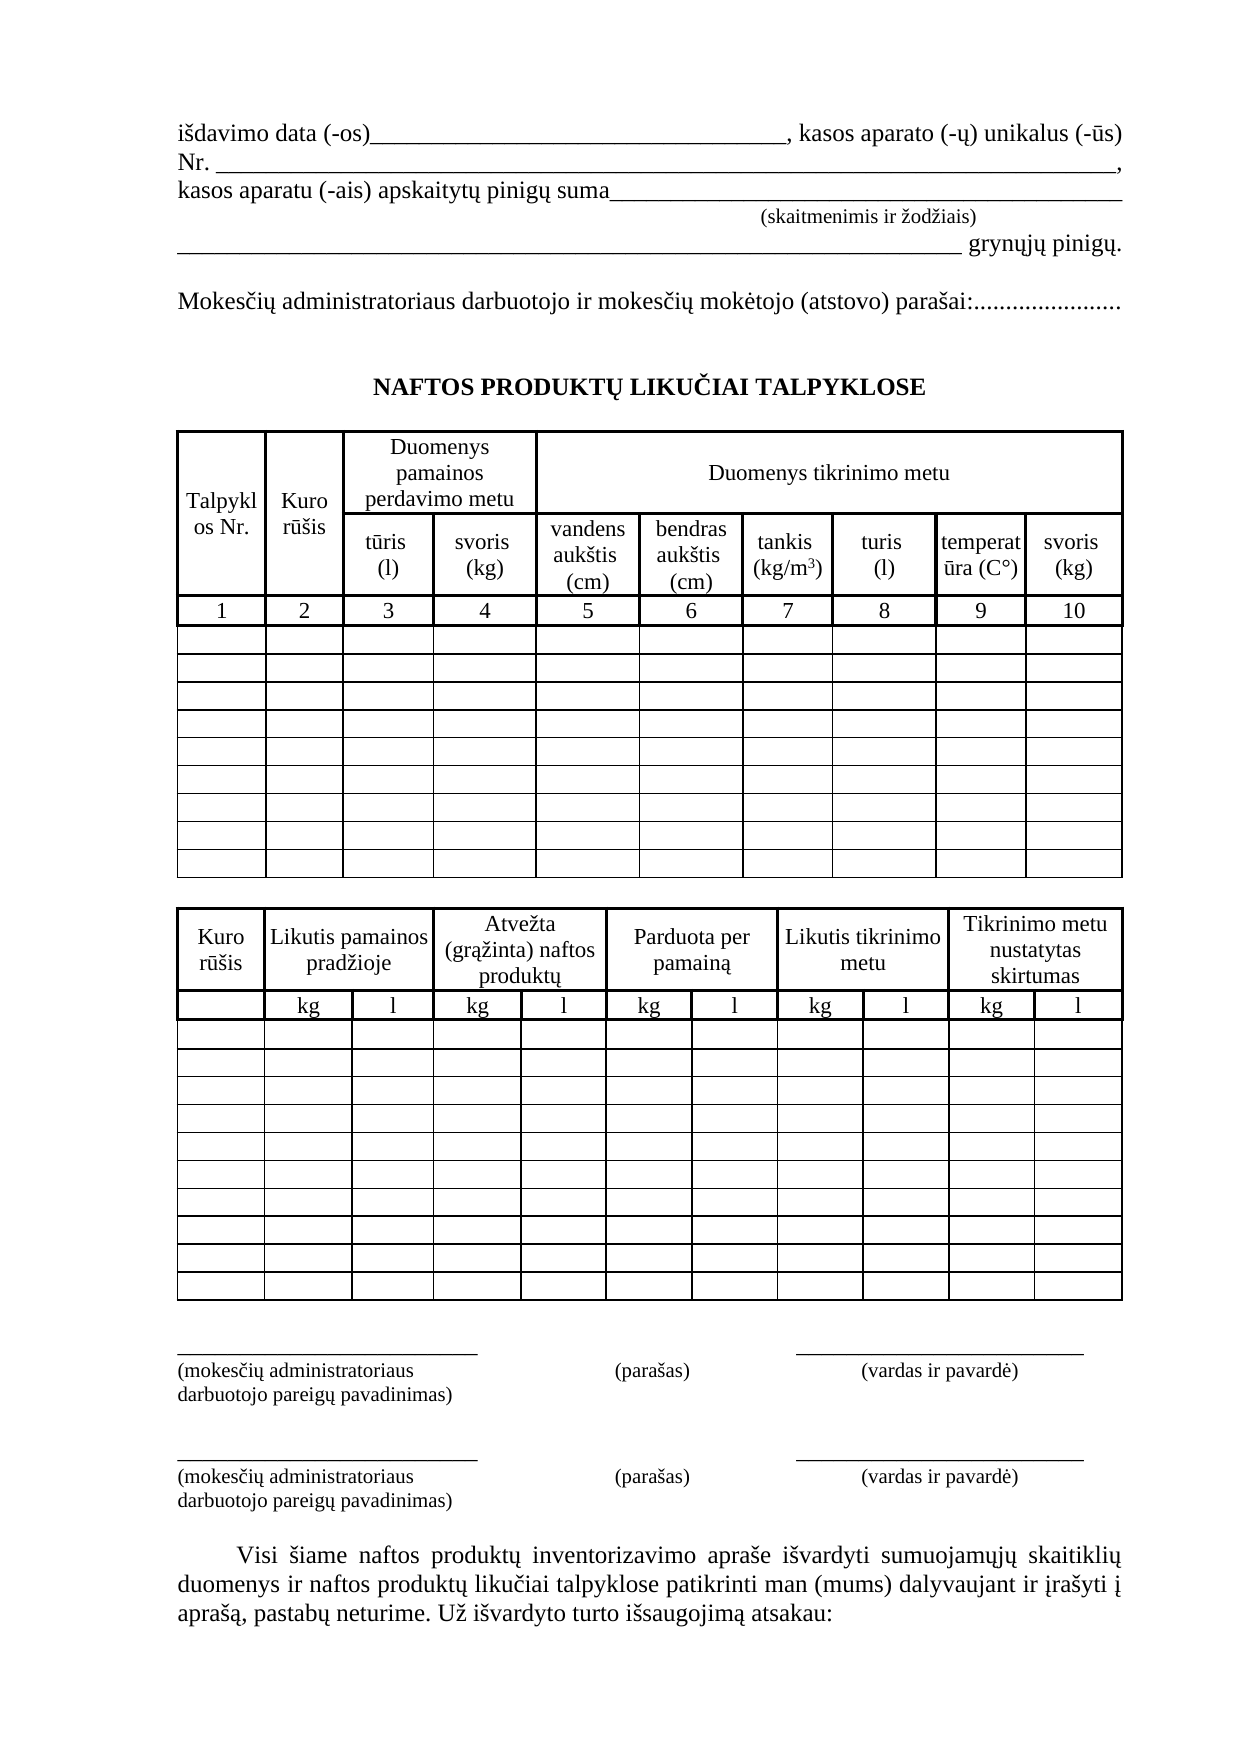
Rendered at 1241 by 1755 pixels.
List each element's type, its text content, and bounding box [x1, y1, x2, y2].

table_cell [1027, 822, 1121, 848]
text grynųjų pinigų. [177, 228, 1122, 257]
table_cell [1035, 1133, 1121, 1159]
text ________________________ _______________________ [177, 1435, 1122, 1464]
table_cell [1035, 1050, 1121, 1076]
table_cell [537, 627, 639, 653]
table_cell [607, 1273, 691, 1299]
table_cell [537, 850, 639, 876]
table_cell [178, 850, 265, 876]
table_cell l [693, 992, 776, 1018]
table_cell kg [266, 992, 351, 1018]
table_cell [353, 1217, 433, 1243]
table_cell [178, 1217, 264, 1243]
table_cell 4 [435, 597, 535, 623]
table_cell [434, 1021, 520, 1048]
text Visi šiame naftos produktų inventorizavimo apraše išvardyti sumuojamųjų skaitiklių duomenys ir naftos produktų likučiai talpyklose patikrinti man (mums) dalyvaujant ir įrašyti į aprašą, pastabų neturime. Už išvardyto turto išsaugojimą atsakau: [177, 1541, 1122, 1627]
table_cell [640, 766, 742, 793]
table_cell [267, 766, 342, 793]
table_cell [864, 1077, 948, 1104]
table_cell [178, 1050, 264, 1076]
table_cell [607, 1133, 691, 1159]
table_header Likutis pamainos pradžioje [266, 910, 432, 989]
table_cell [864, 1161, 948, 1187]
table_cell [178, 794, 265, 821]
table_cell [434, 766, 535, 793]
table_cell [693, 1161, 777, 1187]
table_header Duomenys pamainos perdavimo metu [345, 433, 535, 512]
table_cell [522, 1077, 605, 1104]
table_cell [864, 1273, 948, 1299]
table_cell [864, 1245, 948, 1271]
table_cell [344, 794, 433, 821]
table_cell [179, 992, 263, 1018]
table_cell [778, 1021, 862, 1048]
table_cell [434, 1161, 520, 1187]
table_cell [178, 1021, 264, 1048]
table_cell [1027, 738, 1121, 765]
table_cell 6 [641, 597, 741, 623]
table_cell [344, 711, 433, 737]
table_cell [693, 1217, 777, 1243]
table_cell [265, 1217, 351, 1243]
table_cell [522, 1021, 605, 1048]
table_cell [778, 1050, 862, 1076]
table_cell [833, 711, 935, 737]
table_cell [434, 738, 535, 765]
table_cell l [354, 992, 432, 1018]
table_cell [1035, 1105, 1121, 1132]
table_cell [434, 655, 535, 681]
table_cell [937, 794, 1025, 821]
table_cell [537, 711, 639, 737]
table_cell vandens aukštis (cm) [538, 515, 638, 594]
table_cell [640, 794, 742, 821]
table_cell [937, 683, 1025, 709]
table_cell [267, 627, 342, 653]
table_cell 3 [345, 597, 432, 623]
table_cell [178, 655, 265, 681]
table_cell l [523, 992, 605, 1018]
table_cell [693, 1077, 777, 1104]
table_cell [744, 627, 832, 653]
text Nr. , [177, 147, 1122, 176]
table_cell [178, 1273, 264, 1299]
text darbuotojo pareigų pavadinimas) [177, 1488, 1122, 1512]
table_cell [693, 1105, 777, 1132]
table_cell [1035, 1021, 1121, 1048]
table_cell [607, 1021, 691, 1048]
table_cell [1027, 655, 1121, 681]
table_cell [178, 738, 265, 765]
table_cell [1035, 1273, 1121, 1299]
table_cell [265, 1077, 351, 1104]
table_cell [265, 1021, 351, 1048]
table_cell [937, 822, 1025, 848]
table_cell [353, 1161, 433, 1187]
table_cell [864, 1217, 948, 1243]
table_cell [778, 1189, 862, 1215]
table_cell [864, 1050, 948, 1076]
table_cell [265, 1245, 351, 1271]
table_cell [344, 822, 433, 848]
table_cell [537, 683, 639, 709]
text (skaitmenimis ir žodžiais) [615, 204, 1122, 228]
table_cell [1027, 850, 1121, 876]
table_cell [950, 1050, 1034, 1076]
table_cell [265, 1133, 351, 1159]
table_cell [434, 822, 535, 848]
table_cell [434, 850, 535, 876]
table_cell turis (l) [834, 515, 934, 594]
table_cell [353, 1245, 433, 1271]
table_cell tūris (l) [345, 515, 432, 594]
table_cell [950, 1021, 1034, 1048]
table_cell bendras aukštis (cm) [641, 515, 741, 594]
table_cell [833, 766, 935, 793]
table_cell [178, 711, 265, 737]
table_cell [178, 683, 265, 709]
table_cell [693, 1133, 777, 1159]
table_cell [434, 1273, 520, 1299]
table_cell [267, 655, 342, 681]
table_cell [178, 766, 265, 793]
table_cell [864, 1105, 948, 1132]
table_cell [178, 822, 265, 848]
table_cell 8 [834, 597, 934, 623]
table_cell svoris (kg) [435, 515, 535, 594]
table_cell [178, 1133, 264, 1159]
table_cell [744, 850, 832, 876]
table_cell [434, 683, 535, 709]
table_cell [344, 627, 433, 653]
table_cell [778, 1077, 862, 1104]
table_cell [640, 711, 742, 737]
table_header Parduota per pamainą [608, 910, 776, 989]
table_cell [937, 738, 1025, 765]
table_cell [1027, 766, 1121, 793]
table_cell 9 [938, 597, 1024, 623]
table_cell [178, 1161, 264, 1187]
table_cell [434, 794, 535, 821]
table_cell [1035, 1077, 1121, 1104]
table_cell [522, 1105, 605, 1132]
table_cell [744, 794, 832, 821]
table_cell [744, 683, 832, 709]
table_cell 5 [538, 597, 638, 623]
table_cell [434, 1245, 520, 1271]
table_cell [434, 1105, 520, 1132]
table_cell [744, 655, 832, 681]
table_cell [833, 627, 935, 653]
table_cell [537, 766, 639, 793]
table_cell kg [608, 992, 690, 1018]
table_cell 10 [1027, 597, 1121, 623]
table_cell [344, 683, 433, 709]
table_cell [937, 655, 1025, 681]
text išdavimo data (-os) , kasos aparato (-ų) unikalus (-ūs) [177, 118, 1122, 147]
table_cell [778, 1217, 862, 1243]
table_cell 2 [267, 597, 342, 623]
table_cell [937, 766, 1025, 793]
table_header Talpyklos Nr. [179, 433, 264, 594]
table_cell [1035, 1189, 1121, 1215]
table_cell kg [779, 992, 862, 1018]
table_cell [607, 1050, 691, 1076]
table_cell [267, 711, 342, 737]
table_cell [267, 683, 342, 709]
table_cell [353, 1021, 433, 1048]
table_cell [522, 1217, 605, 1243]
table_cell kg [435, 992, 520, 1018]
table_cell [434, 711, 535, 737]
table_cell [344, 850, 433, 876]
table_cell [434, 1050, 520, 1076]
table_cell [950, 1245, 1034, 1271]
table_header Atvežta (grąžinta) naftos produktų [435, 910, 605, 989]
text (mokesčių administratoriaus (parašas) (vardas ir pavardė) [177, 1358, 1122, 1382]
table_cell [265, 1050, 351, 1076]
table_cell [640, 627, 742, 653]
table_cell [778, 1245, 862, 1271]
table_cell [833, 683, 935, 709]
table_cell [434, 1133, 520, 1159]
table_cell [1027, 711, 1121, 737]
table_cell tankis (kg/m3) [744, 515, 831, 594]
table_cell [950, 1077, 1034, 1104]
table_cell [950, 1161, 1034, 1187]
table_cell 1 [179, 597, 264, 623]
table_cell [178, 1077, 264, 1104]
table_cell [640, 822, 742, 848]
text darbuotojo pareigų pavadinimas) [177, 1382, 1122, 1406]
text NAFTOS PRODUKTŲ LIKUČIAI TALPYKLOSE [177, 372, 1122, 401]
table_cell [607, 1161, 691, 1187]
table_header Likutis tikrinimo metu [779, 910, 947, 989]
table_cell [778, 1133, 862, 1159]
table_cell [344, 655, 433, 681]
table_cell [950, 1217, 1034, 1243]
table_cell [778, 1273, 862, 1299]
table_cell [744, 711, 832, 737]
table_cell [178, 1105, 264, 1132]
table_cell [864, 1189, 948, 1215]
table_cell [607, 1077, 691, 1104]
table_cell [353, 1273, 433, 1299]
table_cell [950, 1273, 1034, 1299]
table_cell [178, 627, 265, 653]
text (mokesčių administratoriaus (parašas) (vardas ir pavardė) [177, 1464, 1122, 1488]
table_cell [937, 850, 1025, 876]
table_cell [522, 1133, 605, 1159]
table_cell [537, 655, 639, 681]
table_cell [693, 1021, 777, 1048]
table_cell l [865, 992, 947, 1018]
text Mokesčių administratoriaus darbuotojo ir mokesčių mokėtojo (atstovo) parašai: [177, 286, 1122, 315]
table_cell [178, 1189, 264, 1215]
table_cell [950, 1133, 1034, 1159]
table_header Kuro rūšis [267, 433, 342, 594]
table_cell [833, 738, 935, 765]
table_cell [537, 738, 639, 765]
table_header Duomenys tikrinimo metu [538, 433, 1121, 512]
table_cell [537, 794, 639, 821]
table_cell [693, 1189, 777, 1215]
table_cell [607, 1189, 691, 1215]
table_cell [1035, 1217, 1121, 1243]
table_cell [434, 627, 535, 653]
table_cell [265, 1273, 351, 1299]
table_cell [522, 1273, 605, 1299]
table_cell [344, 766, 433, 793]
table_cell kg [950, 992, 1033, 1018]
table_header Kuro rūšis [179, 910, 263, 989]
table_cell [640, 738, 742, 765]
table_cell [833, 794, 935, 821]
table_cell [864, 1133, 948, 1159]
table_cell 7 [744, 597, 831, 623]
table_cell [522, 1050, 605, 1076]
table_cell [522, 1189, 605, 1215]
table_cell [937, 711, 1025, 737]
table_header Tikrinimo metu nustatytas skirtumas [950, 910, 1121, 989]
table_cell [267, 794, 342, 821]
table_cell [693, 1245, 777, 1271]
table_cell [522, 1161, 605, 1187]
text kasos aparatu (-ais) apskaitytų pinigų suma [177, 176, 1122, 204]
table_cell [640, 655, 742, 681]
table_cell [1035, 1245, 1121, 1271]
table_cell [267, 738, 342, 765]
table_cell [265, 1105, 351, 1132]
table_cell temperatūra (C°) [938, 515, 1024, 594]
table_cell [344, 738, 433, 765]
table_cell [434, 1217, 520, 1243]
table_cell [1035, 1161, 1121, 1187]
table_cell [265, 1161, 351, 1187]
table_cell [693, 1273, 777, 1299]
table_cell [744, 766, 832, 793]
table_cell [434, 1077, 520, 1104]
table_cell [833, 655, 935, 681]
table_cell [864, 1021, 948, 1048]
table_cell [950, 1105, 1034, 1132]
table_cell [744, 738, 832, 765]
table_cell [353, 1133, 433, 1159]
table_cell [693, 1050, 777, 1076]
table_cell [353, 1189, 433, 1215]
table_cell l [1036, 992, 1121, 1018]
table_cell [607, 1217, 691, 1243]
table_cell [778, 1105, 862, 1132]
table_cell [267, 850, 342, 876]
table_cell [1027, 627, 1121, 653]
table_cell [744, 822, 832, 848]
table_cell [937, 627, 1025, 653]
table_cell [640, 683, 742, 709]
table_cell [522, 1245, 605, 1271]
table_cell [265, 1189, 351, 1215]
table_cell [833, 850, 935, 876]
table_cell [353, 1050, 433, 1076]
table_cell [434, 1189, 520, 1215]
table_cell [353, 1105, 433, 1132]
table_cell [607, 1105, 691, 1132]
table_cell [267, 822, 342, 848]
table_cell [1027, 683, 1121, 709]
table_cell [353, 1077, 433, 1104]
table_cell [640, 850, 742, 876]
table_cell [178, 1245, 264, 1271]
table_cell svoris (kg) [1027, 515, 1121, 594]
table_cell [537, 822, 639, 848]
table_cell [607, 1245, 691, 1271]
table_cell [778, 1161, 862, 1187]
table_cell [950, 1189, 1034, 1215]
table_cell [833, 822, 935, 848]
text ________________________ _______________________ [177, 1329, 1122, 1358]
table_cell [1027, 794, 1121, 821]
